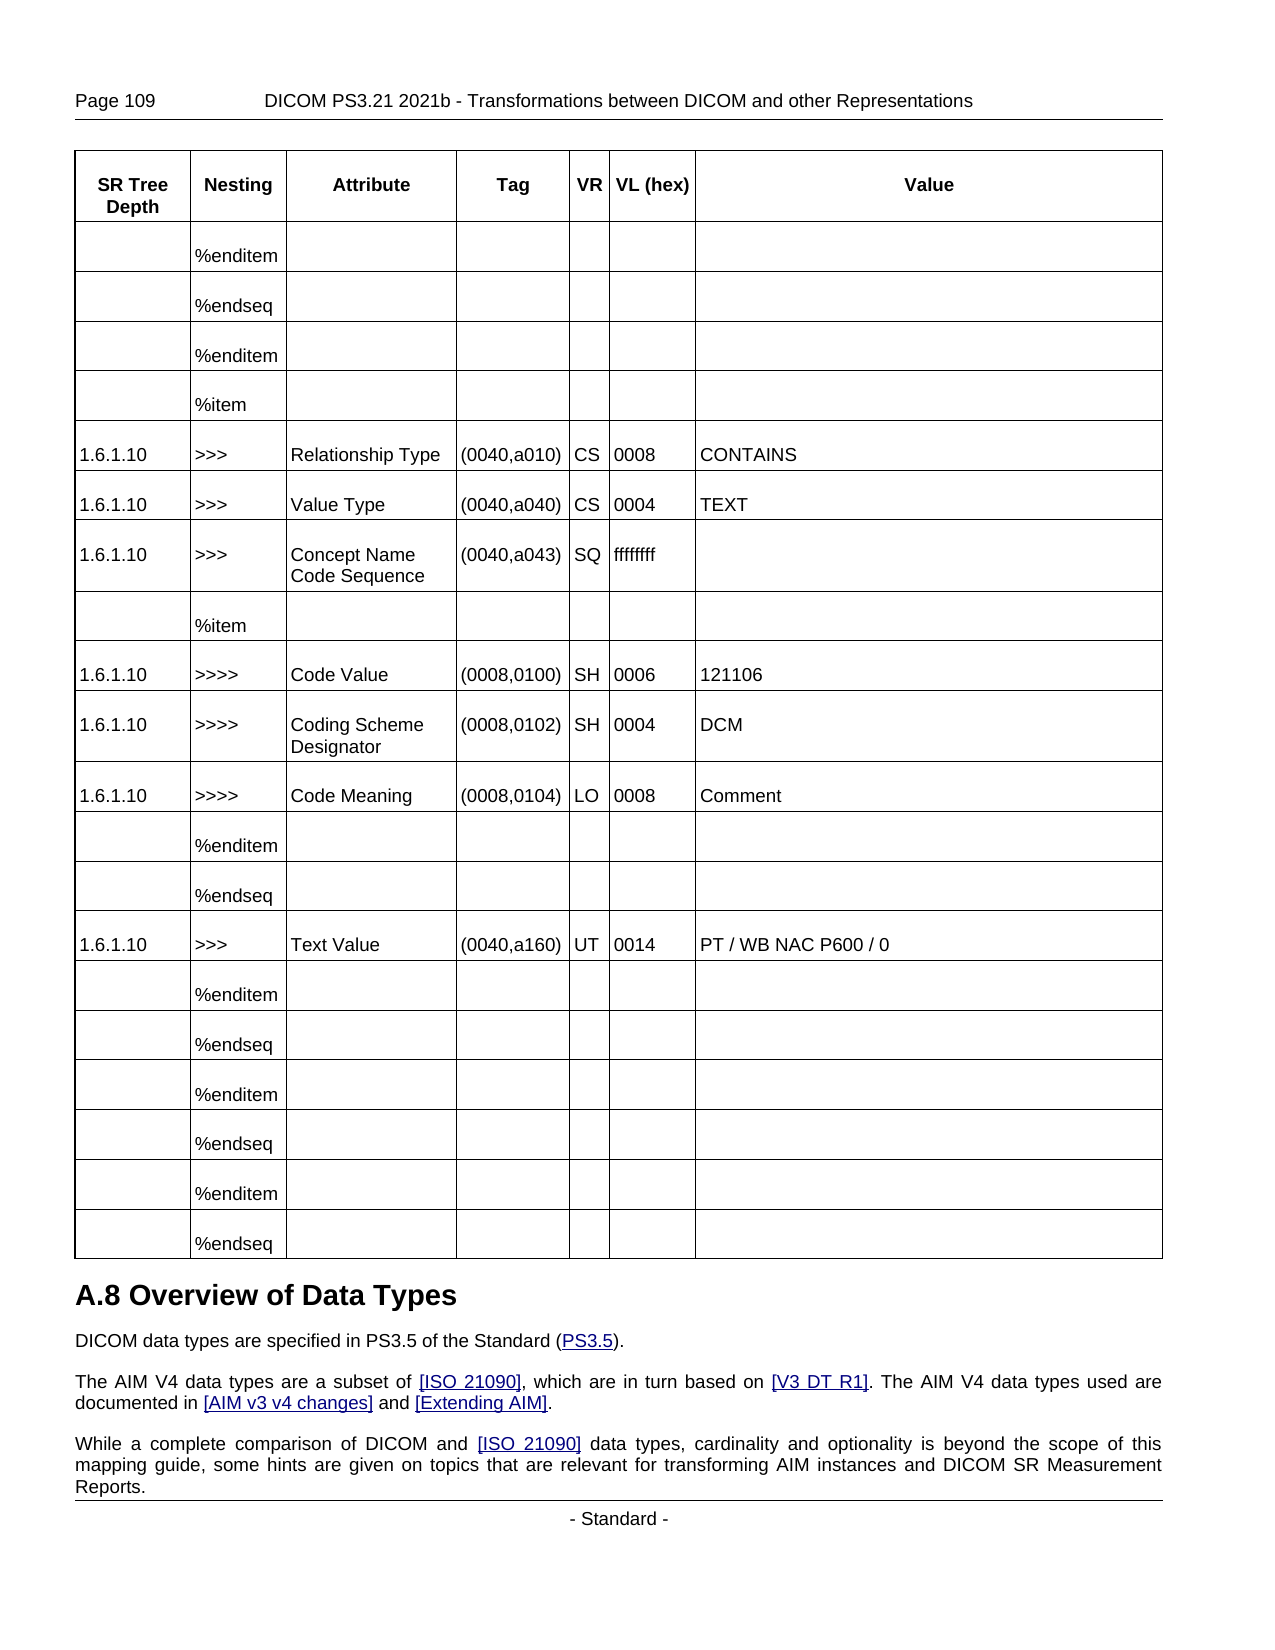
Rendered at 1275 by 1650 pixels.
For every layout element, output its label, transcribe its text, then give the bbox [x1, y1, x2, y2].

table_cell [287, 1110, 456, 1159]
table_cell PT / WB NAC P600 / 0 [696, 911, 1162, 960]
table_cell 0006 [610, 641, 695, 690]
table_cell [610, 812, 695, 861]
table_cell [76, 1110, 190, 1159]
table_cell [287, 222, 456, 271]
table_cell 1.6.1.10 [76, 471, 190, 519]
table_cell DCM [696, 691, 1162, 761]
table_cell LO [570, 762, 609, 811]
table_cell (0008,0100) [457, 641, 569, 690]
table_cell 0014 [610, 911, 695, 960]
table_cell [610, 272, 695, 321]
table_cell Text Value [287, 911, 456, 960]
table_cell %endseq [191, 1011, 286, 1059]
table_cell >>>> [191, 691, 286, 761]
table_cell 1.6.1.10 [76, 641, 190, 690]
table_cell [76, 1060, 190, 1109]
table_cell Relationship Type [287, 421, 456, 470]
table_cell [76, 592, 190, 640]
table_cell [696, 1110, 1162, 1159]
table_cell [570, 222, 609, 271]
table_cell [610, 961, 695, 1010]
table_cell [570, 862, 609, 910]
table_cell %enditem [191, 1060, 286, 1109]
table_cell [570, 1060, 609, 1109]
table_cell Code Value [287, 641, 456, 690]
table_cell (0040,a043) [457, 520, 569, 591]
table_cell [287, 862, 456, 910]
table_cell %enditem [191, 322, 286, 370]
table_cell [610, 371, 695, 420]
table_cell [457, 862, 569, 910]
table_header Tag [457, 151, 569, 221]
table_header Value [696, 151, 1162, 221]
table_header Attribute [287, 151, 456, 221]
table_cell 0008 [610, 421, 695, 470]
table_cell CS [570, 471, 609, 519]
table_cell [696, 520, 1162, 591]
table_cell [457, 1060, 569, 1109]
table_cell Concept Name Code Sequence [287, 520, 456, 591]
table_cell SH [570, 691, 609, 761]
table_cell [610, 222, 695, 271]
table_cell %enditem [191, 222, 286, 271]
table_cell Value Type [287, 471, 456, 519]
table_cell 1.6.1.10 [76, 520, 190, 591]
table_cell UT [570, 911, 609, 960]
table_cell (0008,0102) [457, 691, 569, 761]
table_cell [76, 222, 190, 271]
table_cell [696, 371, 1162, 420]
table_cell (0040,a010) [457, 421, 569, 470]
table_cell [457, 1011, 569, 1059]
table_cell %endseq [191, 1210, 286, 1258]
table_cell %enditem [191, 812, 286, 861]
table_cell (0040,a040) [457, 471, 569, 519]
table_cell [610, 1060, 695, 1109]
table_cell (0008,0104) [457, 762, 569, 811]
text The AIM V4 data types are a subset of [ISO 21090], which are in turn based on [V3 DT R1]. The AIM V4 data types used are documented in [AIM v3 v4 changes] and [Extending AIM]. [75, 1371, 1162, 1414]
table_cell [610, 1110, 695, 1159]
table_cell SQ [570, 520, 609, 591]
table_cell [696, 322, 1162, 370]
table_cell [287, 961, 456, 1010]
table_cell 1.6.1.10 [76, 911, 190, 960]
table_cell [457, 272, 569, 321]
table_cell [570, 371, 609, 420]
table_cell Comment [696, 762, 1162, 811]
table_cell [457, 961, 569, 1010]
table_cell 0008 [610, 762, 695, 811]
table_cell [696, 812, 1162, 861]
table_cell [696, 272, 1162, 321]
table_cell [610, 322, 695, 370]
table_cell [287, 592, 456, 640]
table_cell 121106 [696, 641, 1162, 690]
text While a complete comparison of DICOM and [ISO 21090] data types, cardinality and optionality is beyond the scope of this mapping guide, some hints are given on topics that are relevant for transforming AIM instances and DICOM SR Measurement Reports. [75, 1432, 1162, 1497]
table_cell [696, 1011, 1162, 1059]
table_cell [570, 812, 609, 861]
table_cell [610, 1160, 695, 1208]
table_cell >>>> [191, 641, 286, 690]
table_cell [287, 371, 456, 420]
table_cell [457, 1110, 569, 1159]
table_cell [570, 1011, 609, 1059]
table_cell CONTAINS [696, 421, 1162, 470]
table_cell [287, 1160, 456, 1208]
table_cell %item [191, 371, 286, 420]
table_cell [696, 592, 1162, 640]
table_header Nesting [191, 151, 286, 221]
table_cell [457, 1210, 569, 1258]
table_cell [696, 1210, 1162, 1258]
table_cell %endseq [191, 272, 286, 321]
table_cell CS [570, 421, 609, 470]
table_cell [570, 961, 609, 1010]
table_cell [457, 371, 569, 420]
table_cell %endseq [191, 1110, 286, 1159]
table_cell %enditem [191, 961, 286, 1010]
table_cell [696, 1060, 1162, 1109]
table_cell 0004 [610, 691, 695, 761]
table_cell [696, 222, 1162, 271]
table_cell TEXT [696, 471, 1162, 519]
table_cell [610, 592, 695, 640]
table_cell [570, 1110, 609, 1159]
table_cell >>>> [191, 762, 286, 811]
table_cell >>> [191, 520, 286, 591]
table_cell %enditem [191, 1160, 286, 1208]
table_header SR Tree Depth [76, 151, 190, 221]
table_cell [696, 961, 1162, 1010]
table_cell Code Meaning [287, 762, 456, 811]
table_cell (0040,a160) [457, 911, 569, 960]
table_cell [76, 1011, 190, 1059]
table_cell 1.6.1.10 [76, 691, 190, 761]
table_cell [287, 272, 456, 321]
table_cell [76, 862, 190, 910]
table_cell >>> [191, 471, 286, 519]
table_cell [457, 1160, 569, 1208]
table_cell >>> [191, 421, 286, 470]
table_header VL (hex) [610, 151, 695, 221]
table_cell [76, 371, 190, 420]
table_cell [610, 862, 695, 910]
table_cell %endseq [191, 862, 286, 910]
table_cell [287, 1210, 456, 1258]
table_cell [696, 862, 1162, 910]
table_cell [287, 322, 456, 370]
table_cell 1.6.1.10 [76, 762, 190, 811]
table_header VR [570, 151, 609, 221]
table_cell [457, 322, 569, 370]
table_cell [457, 592, 569, 640]
table_cell [570, 1210, 609, 1258]
table_cell 1.6.1.10 [76, 421, 190, 470]
table_cell [457, 812, 569, 861]
table_cell ffffffff [610, 520, 695, 591]
table_cell [570, 592, 609, 640]
table_cell [76, 961, 190, 1010]
table_cell 0004 [610, 471, 695, 519]
table_cell [570, 1160, 609, 1208]
table_cell %item [191, 592, 286, 640]
table_cell [287, 1060, 456, 1109]
table_cell [76, 1210, 190, 1258]
table_cell [570, 322, 609, 370]
table_cell [696, 1160, 1162, 1208]
table_cell [287, 1011, 456, 1059]
text A.8 Overview of Data Types [75, 1278, 1162, 1311]
table_cell [610, 1011, 695, 1059]
table_cell Coding Scheme Designator [287, 691, 456, 761]
table_cell [76, 1160, 190, 1208]
table_cell [76, 272, 190, 321]
table_cell [610, 1210, 695, 1258]
table_cell SH [570, 641, 609, 690]
table_cell [76, 322, 190, 370]
table_cell >>> [191, 911, 286, 960]
table_cell [457, 222, 569, 271]
table_cell [570, 272, 609, 321]
table_cell [287, 812, 456, 861]
table_cell [76, 812, 190, 861]
text DICOM data types are specified in PS3.5 of the Standard (PS3.5). [75, 1330, 1162, 1352]
